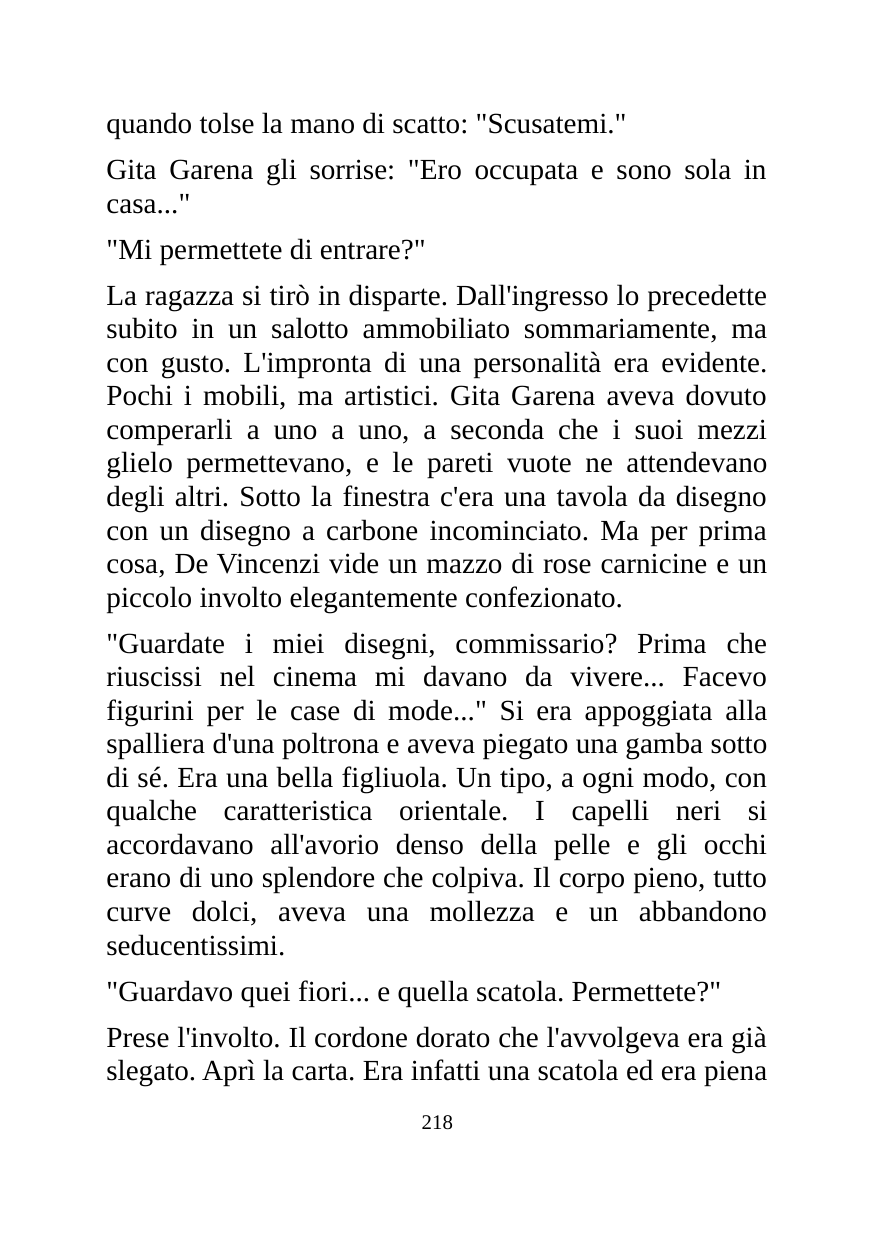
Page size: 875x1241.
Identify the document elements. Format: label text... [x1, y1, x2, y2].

text quando tolse la mano di scatto: "Scusatemi." [106, 106, 768, 140]
text Gita Garena gli sorrise: "Ero occupata e sono sola in casa..." [106, 152, 768, 219]
text "Guardate i miei disegni, commissario? Prima che riuscissi nel cinema mi davano da vivere... Facevo figurini per le case di mode..." Si era appoggiata alla spalliera d'una poltrona e aveva piegato una gamba sotto di sé. Era una bella figliuola. Un tipo, a ogni modo, con qualche caratteristica orientale. I capelli neri si accordavano all'avorio denso della pelle e gli occhi erano di uno splendore che colpiva. Il corpo pieno, tutto curve dolci, aveva una mollezza e un abbandono seducentissimi. [106, 626, 768, 961]
text "Guardavo quei fiori... e quella scatola. Permettete?" [106, 974, 768, 1007]
text Prese l'involto. Il cordone dorato che l'avvolgeva era già slegato. Aprì la carta. Era infatti una scatola ed era piena [106, 1020, 768, 1087]
text "Mi permettete di entrare?" [106, 232, 768, 265]
text La ragazza si tirò in disparte. Dall'ingresso lo precedette subito in un salotto ammobiliato sommariamente, ma con gusto. L'impronta di una personalità era evidente. Pochi i mobili, ma artistici. Gita Garena aveva dovuto comperarli a uno a uno, a seconda che i suoi mezzi glielo permettevano, e le pareti vuote ne attendevano degli altri. Sotto la finestra c'era una tavola da disegno con un disegno a carbone incominciato. Ma per prima cosa, De Vincenzi vide un mazzo di rose carnicine e un piccolo involto elegantemente confezionato. [106, 278, 768, 613]
